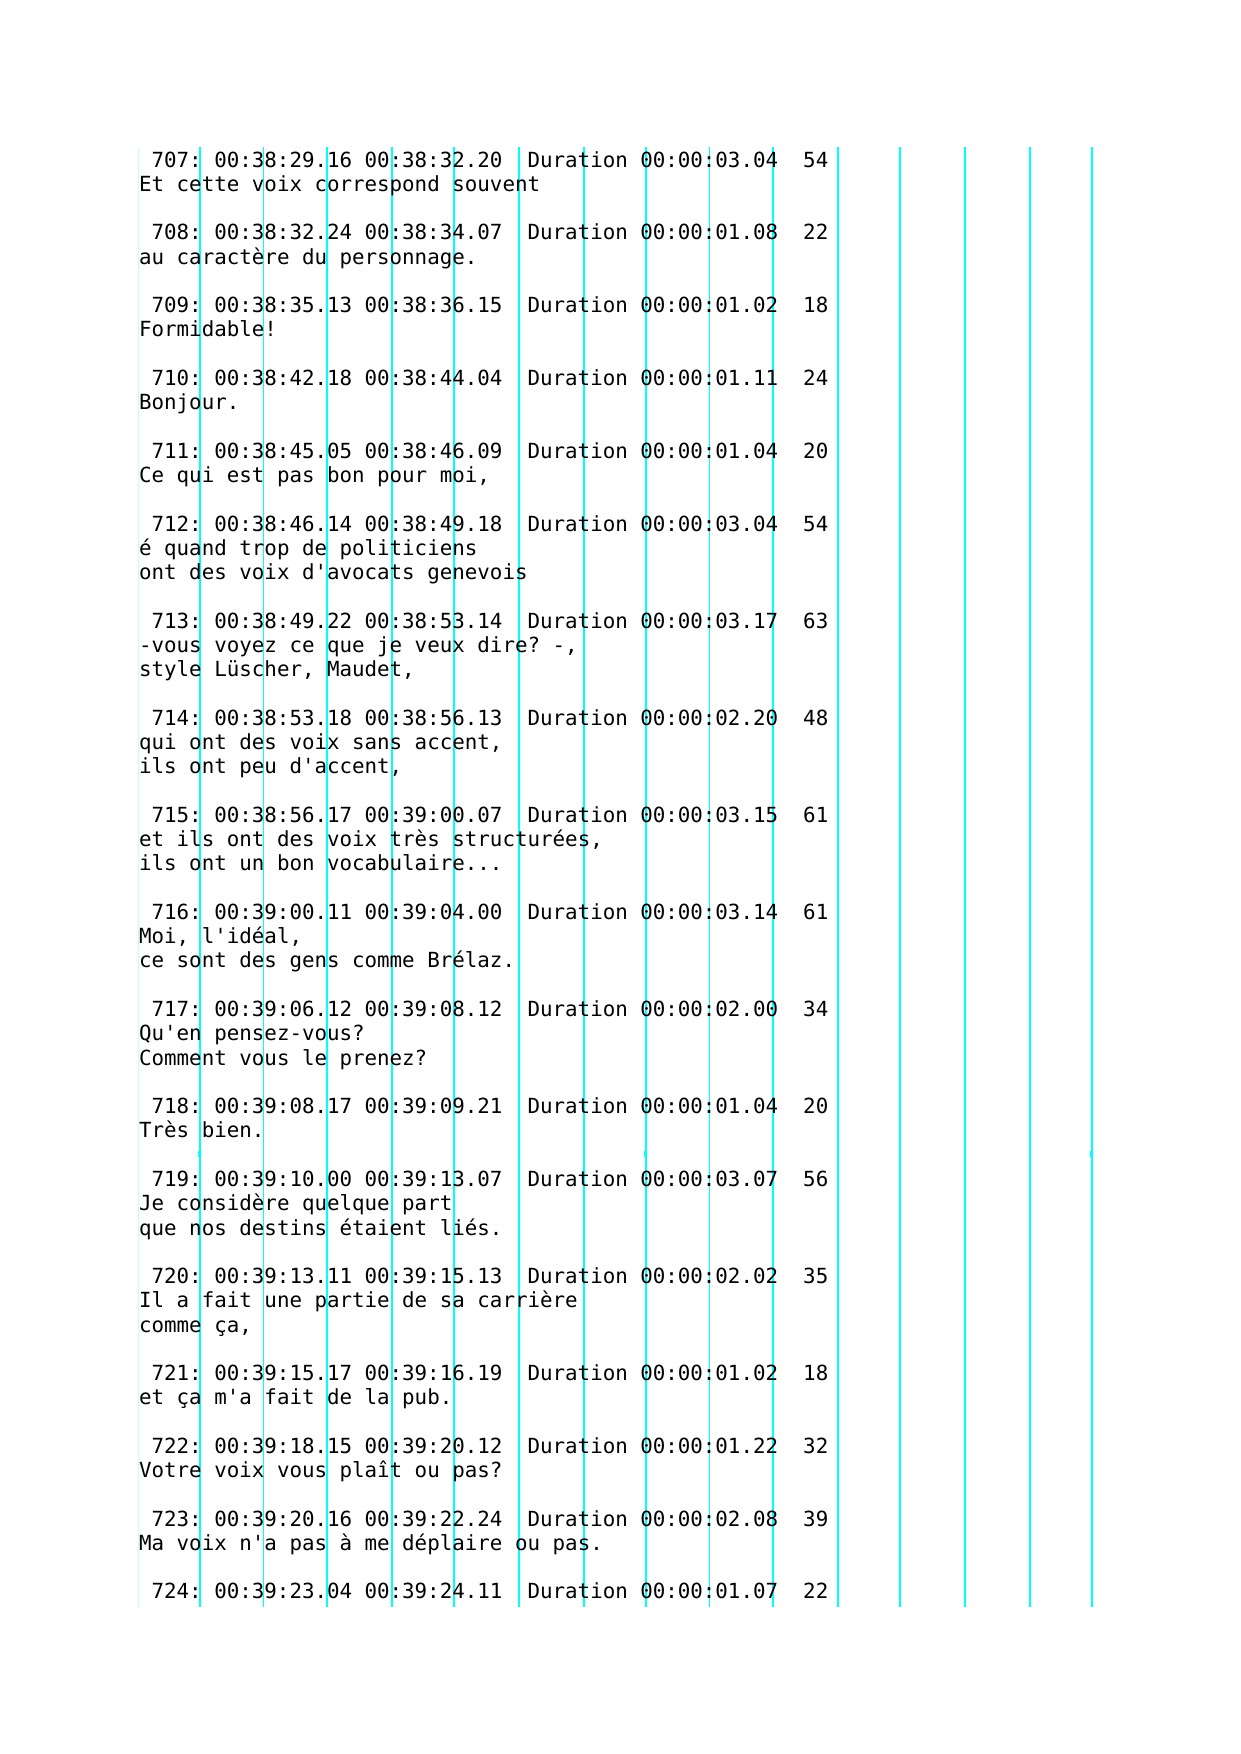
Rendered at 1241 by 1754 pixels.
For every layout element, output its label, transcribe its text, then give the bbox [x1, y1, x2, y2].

text 708: 00:38:32.24 00:38:34.07 Duration 00:00:01.08 22 [139, 220, 1101, 245]
text 712: 00:38:46.14 00:38:49.18 Duration 00:00:03.04 54 [139, 512, 1101, 536]
text 719: 00:39:10.00 00:39:13.07 Duration 00:00:03.07 56 [139, 1167, 1101, 1191]
text Formidable! [139, 317, 1101, 342]
text 724: 00:39:23.04 00:39:24.11 Duration 00:00:01.07 22 [139, 1579, 1101, 1604]
text Je considère quelque part [139, 1191, 1101, 1216]
text comme ça, [139, 1313, 1101, 1337]
text Très bien. [139, 1118, 1101, 1143]
text Qu'en pensez-vous? [139, 1021, 1101, 1046]
text ce sont des gens comme Brélaz. [139, 948, 1101, 973]
text 716: 00:39:00.11 00:39:04.00 Duration 00:00:03.14 61 [139, 900, 1101, 924]
text 711: 00:38:45.05 00:38:46.09 Duration 00:00:01.04 20 [139, 439, 1101, 463]
text -vous voyez ce que je veux dire? -, [139, 633, 1101, 657]
text Ce qui est pas bon pour moi, [139, 463, 1101, 487]
text 713: 00:38:49.22 00:38:53.14 Duration 00:00:03.17 63 [139, 609, 1101, 633]
text qui ont des voix sans accent, [139, 730, 1101, 754]
text 707: 00:38:29.16 00:38:32.20 Duration 00:00:03.04 54 [139, 148, 1101, 172]
text Et cette voix correspond souvent [139, 172, 1101, 196]
text 720: 00:39:13.11 00:39:15.13 Duration 00:00:02.02 35 [139, 1264, 1101, 1288]
text ont des voix d'avocats genevois [139, 560, 1101, 584]
text Il a fait une partie de sa carrière [139, 1288, 1101, 1313]
text 710: 00:38:42.18 00:38:44.04 Duration 00:00:01.11 24 [139, 366, 1101, 390]
text que nos destins étaient liés. [139, 1216, 1101, 1240]
text 709: 00:38:35.13 00:38:36.15 Duration 00:00:01.02 18 [139, 293, 1101, 317]
text Comment vous le prenez? [139, 1046, 1101, 1070]
text 722: 00:39:18.15 00:39:20.12 Duration 00:00:01.22 32 [139, 1434, 1101, 1458]
text Bonjour. [139, 390, 1101, 414]
text ils ont un bon vocabulaire... [139, 851, 1101, 876]
text Votre voix vous plaît ou pas? [139, 1458, 1101, 1482]
text style Lüscher, Maudet, [139, 657, 1101, 682]
text Ma voix n'a pas à me déplaire ou pas. [139, 1531, 1101, 1555]
text 718: 00:39:08.17 00:39:09.21 Duration 00:00:01.04 20 [139, 1094, 1101, 1118]
text et ça m'a fait de la pub. [139, 1385, 1101, 1410]
text Moi, l'idéal, [139, 924, 1101, 948]
text é quand trop de politiciens [139, 536, 1101, 560]
text au caractère du personnage. [139, 245, 1101, 269]
text 723: 00:39:20.16 00:39:22.24 Duration 00:00:02.08 39 [139, 1507, 1101, 1531]
text et ils ont des voix très structurées, [139, 827, 1101, 851]
text ils ont peu d'accent, [139, 754, 1101, 779]
picture [138, 147, 1102, 1607]
text 717: 00:39:06.12 00:39:08.12 Duration 00:00:02.00 34 [139, 997, 1101, 1021]
text 714: 00:38:53.18 00:38:56.13 Duration 00:00:02.20 48 [139, 706, 1101, 730]
text 721: 00:39:15.17 00:39:16.19 Duration 00:00:01.02 18 [139, 1361, 1101, 1385]
text 715: 00:38:56.17 00:39:00.07 Duration 00:00:03.15 61 [139, 803, 1101, 827]
